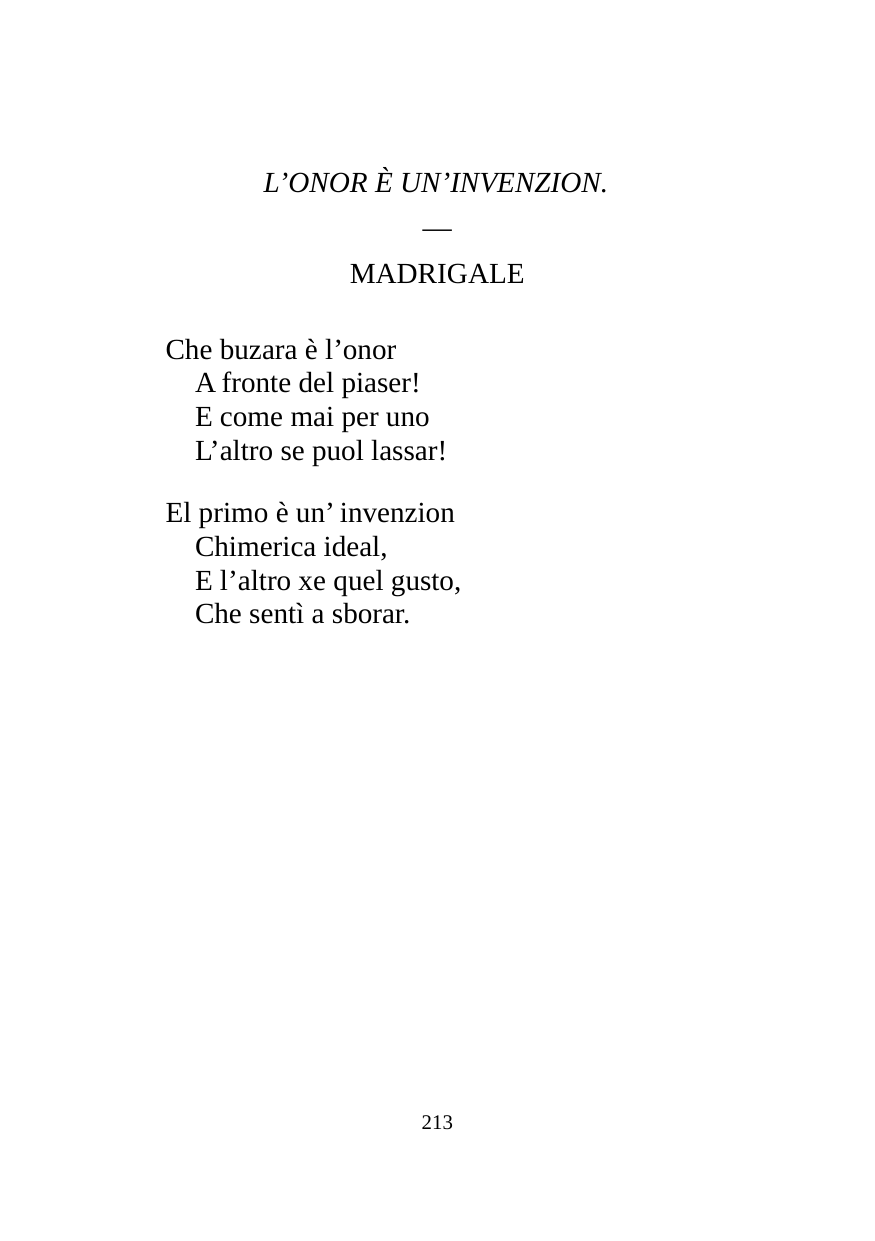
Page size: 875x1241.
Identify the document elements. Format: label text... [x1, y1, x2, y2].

text MADRIGALE [106, 257, 768, 290]
subtitle L’ONOR È UN’INVENZION. [106, 165, 768, 199]
text — [106, 211, 768, 244]
text Che buzara è l’onor A fronte del piaser! E come mai per uno L’altro se puol lassar! [165, 332, 768, 466]
text El primo è un’ invenzion Chimerica ideal, E l’altro xe quel gusto, Che sentì a sborar. [165, 496, 768, 630]
